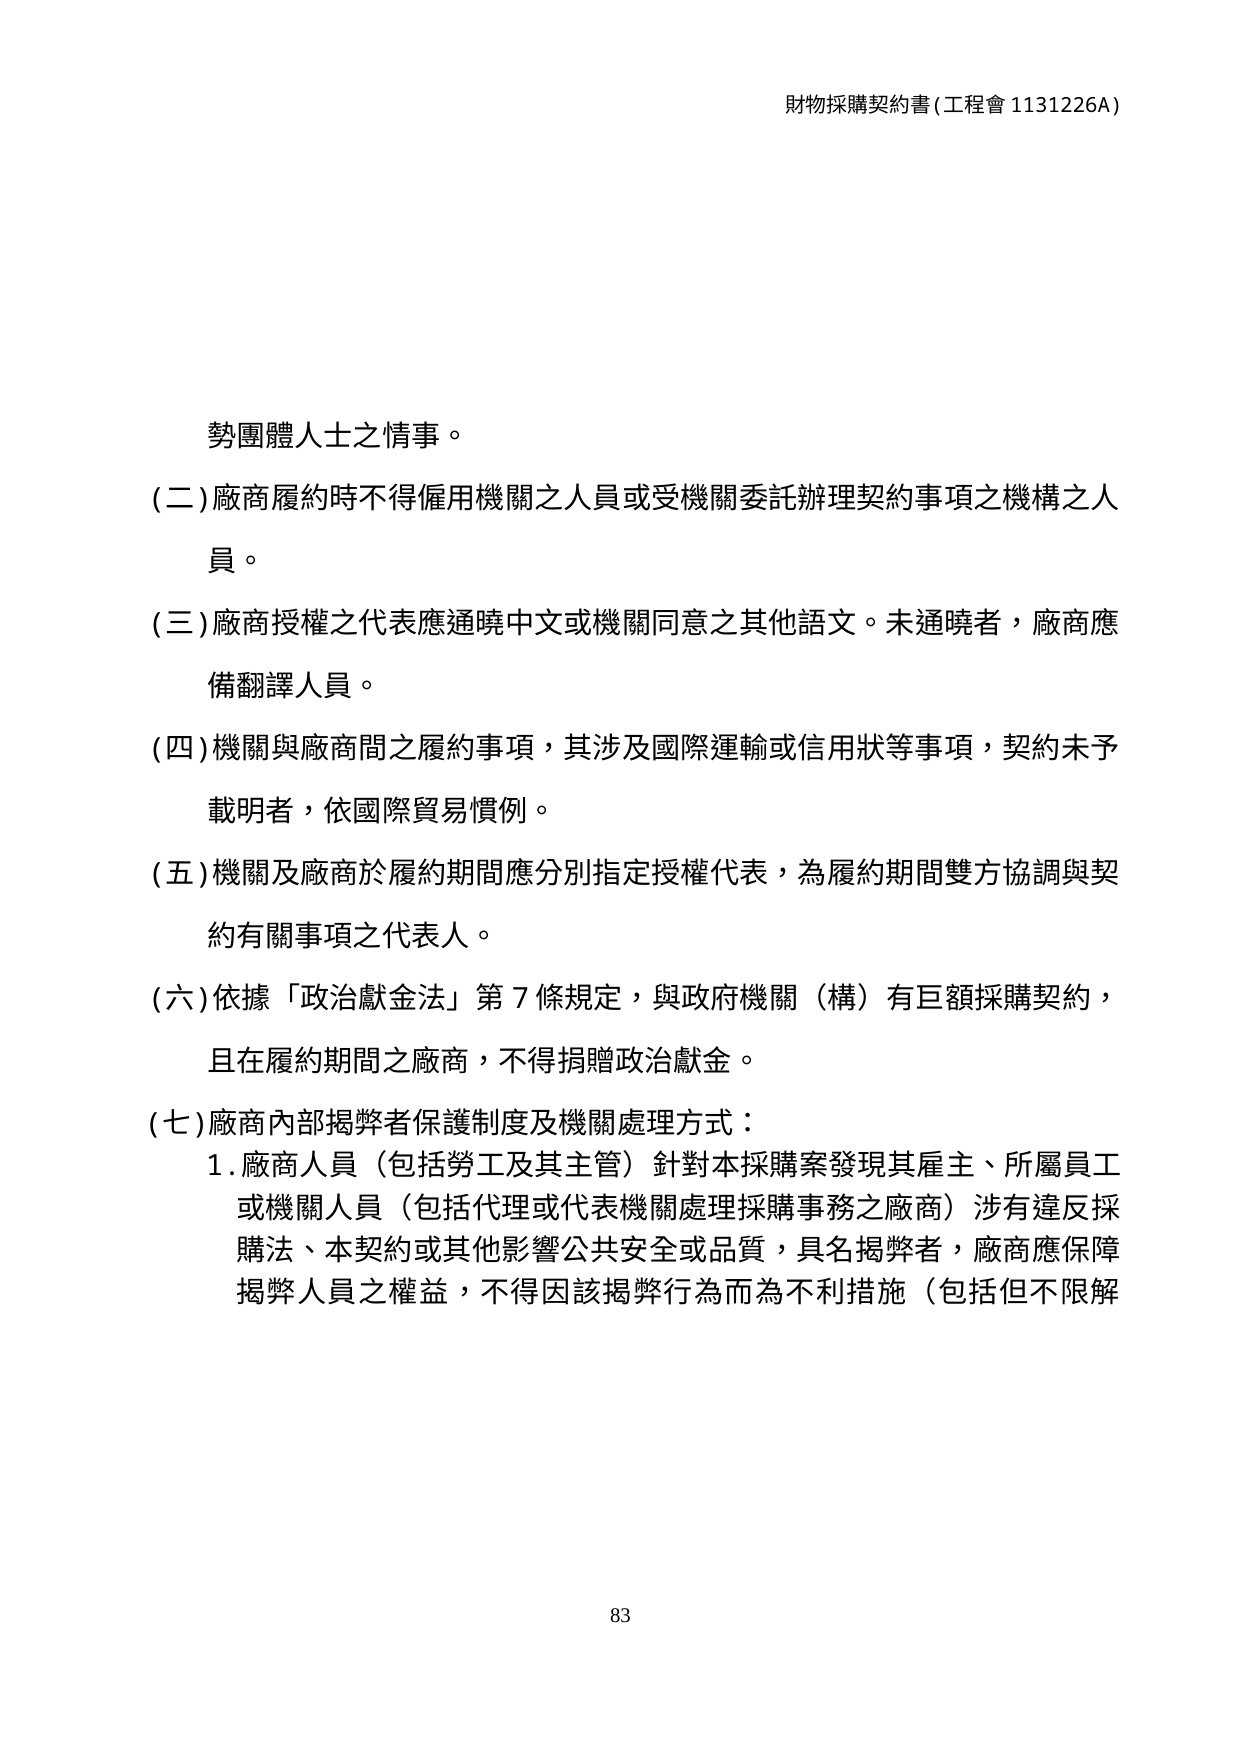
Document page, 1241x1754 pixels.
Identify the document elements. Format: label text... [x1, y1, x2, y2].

text (七)廠商內部揭弊者保護制度及機關處理方式： [144, 1079, 1122, 1142]
text 勢團體人士之情事。 [148, 392, 1122, 454]
text (二)廠商履約時不得僱用機關之人員或受機關委託辦理契約事項之機構之人員。 [148, 454, 1122, 579]
text (五)機關及廠商於履約期間應分別指定授權代表，為履約期間雙方協調與契約有關事項之代表人。 [148, 829, 1122, 954]
text (三)廠商授權之代表應通曉中文或機關同意之其他語文。未通曉者，廠商應備翻譯人員。 [148, 579, 1122, 704]
text 1.廠商人員（包括勞工及其主管）針對本採購案發現其雇主、所屬員工或機關人員（包括代理或代表機關處理採購事務之廠商）涉有違反採購法、本契約或其他影響公共安全或品質，具名揭弊者，廠商應保障揭弊人員之權益，不得因該揭弊行為而為不利措施（包括但不限解 [206, 1142, 1122, 1311]
text (四)機關與廠商間之履約事項，其涉及國際運輸或信用狀等事項，契約未予載明者，依國際貿易慣例。 [148, 704, 1122, 829]
text (六)依據「政治獻金法」第7條規定，與政府機關（構）有巨額採購契約，且在履約期間之廠商，不得捐贈政治獻金。 [148, 954, 1122, 1079]
